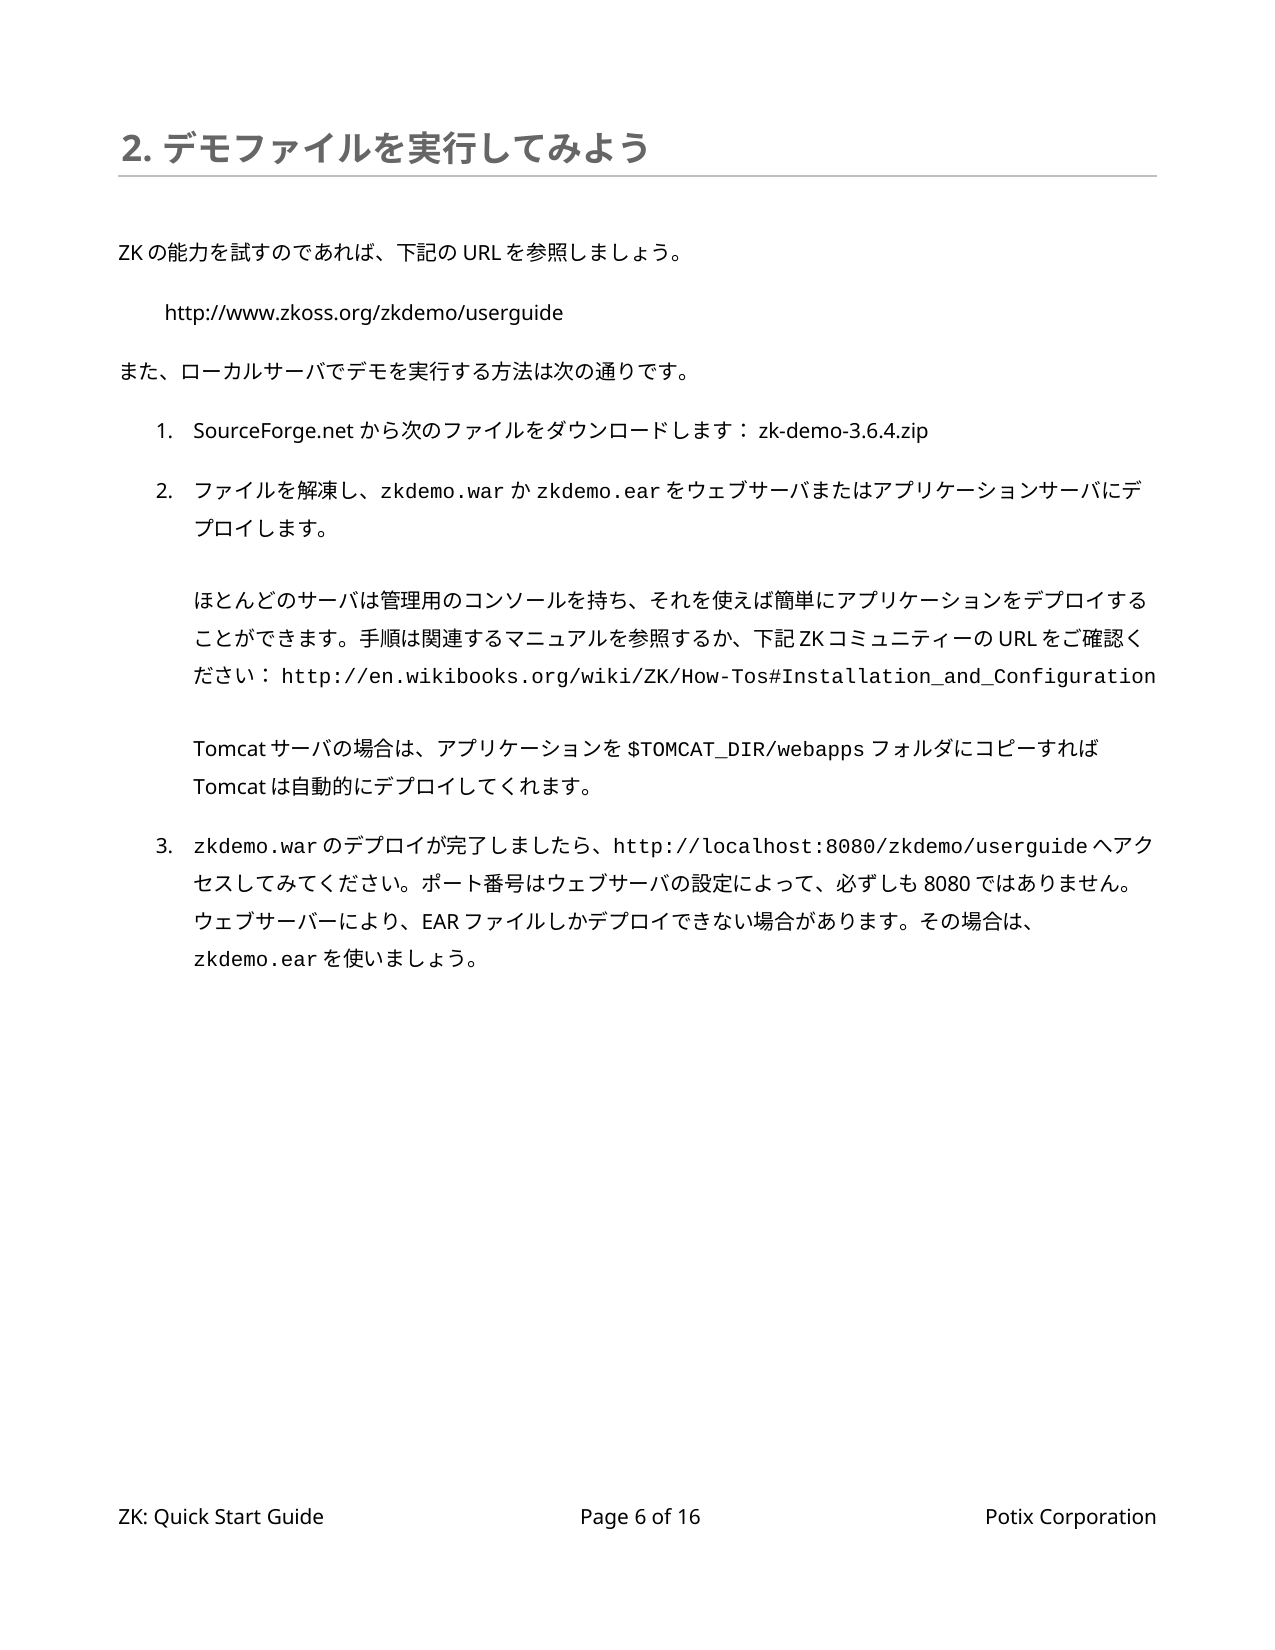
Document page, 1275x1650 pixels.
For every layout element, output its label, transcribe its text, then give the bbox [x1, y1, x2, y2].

list zkdemo.warのデプロイが完了しましたら、http://localhost:8080/zkdemo/userguideへアクセスしてみてください。ポート番号はウェブサーバの設定によって、必ずしも8080ではありません。ウェブサーバーにより、EARファイルしかデプロイできない場合があります。その場合は、zkdemo.earを使いましょう。 [156, 830, 1157, 973]
text また、ローカルサーバでデモを実行する方法は次の通りです。 [118, 355, 1157, 385]
list SourceForge.net から次のファイルをダウンロードします： zk-demo-3.6.4.zip [156, 415, 1157, 445]
text ZKの能力を試すのであれば、下記のURLを参照しましょう。 [118, 236, 1157, 266]
subtitle 2. デモファイルを実行してみよう [118, 118, 1157, 175]
list ファイルを解凍し、zkdemo.war か zkdemo.earをウェブサーバまたはアプリケーションサーバにデプロイします。 ほとんどのサーバは管理用のコンソールを持ち、それを使えば簡単にアプリケーションをデプロイすることができます。手順は関連するマニュアルを参照するか、下記ZKコミュニティーのURLをご確認ください： http://en.wikibooks.org/wiki/ZK/How-Tos#Installation_and_Configuration Tomcatサーバの場合は、アプリケーションを $TOMCAT_DIR/webapps フォルダにコピーすればTomcatは自動的にデプロイしてくれます。 [156, 474, 1157, 800]
text http://www.zkoss.org/zkdemo/userguide [118, 296, 1157, 326]
